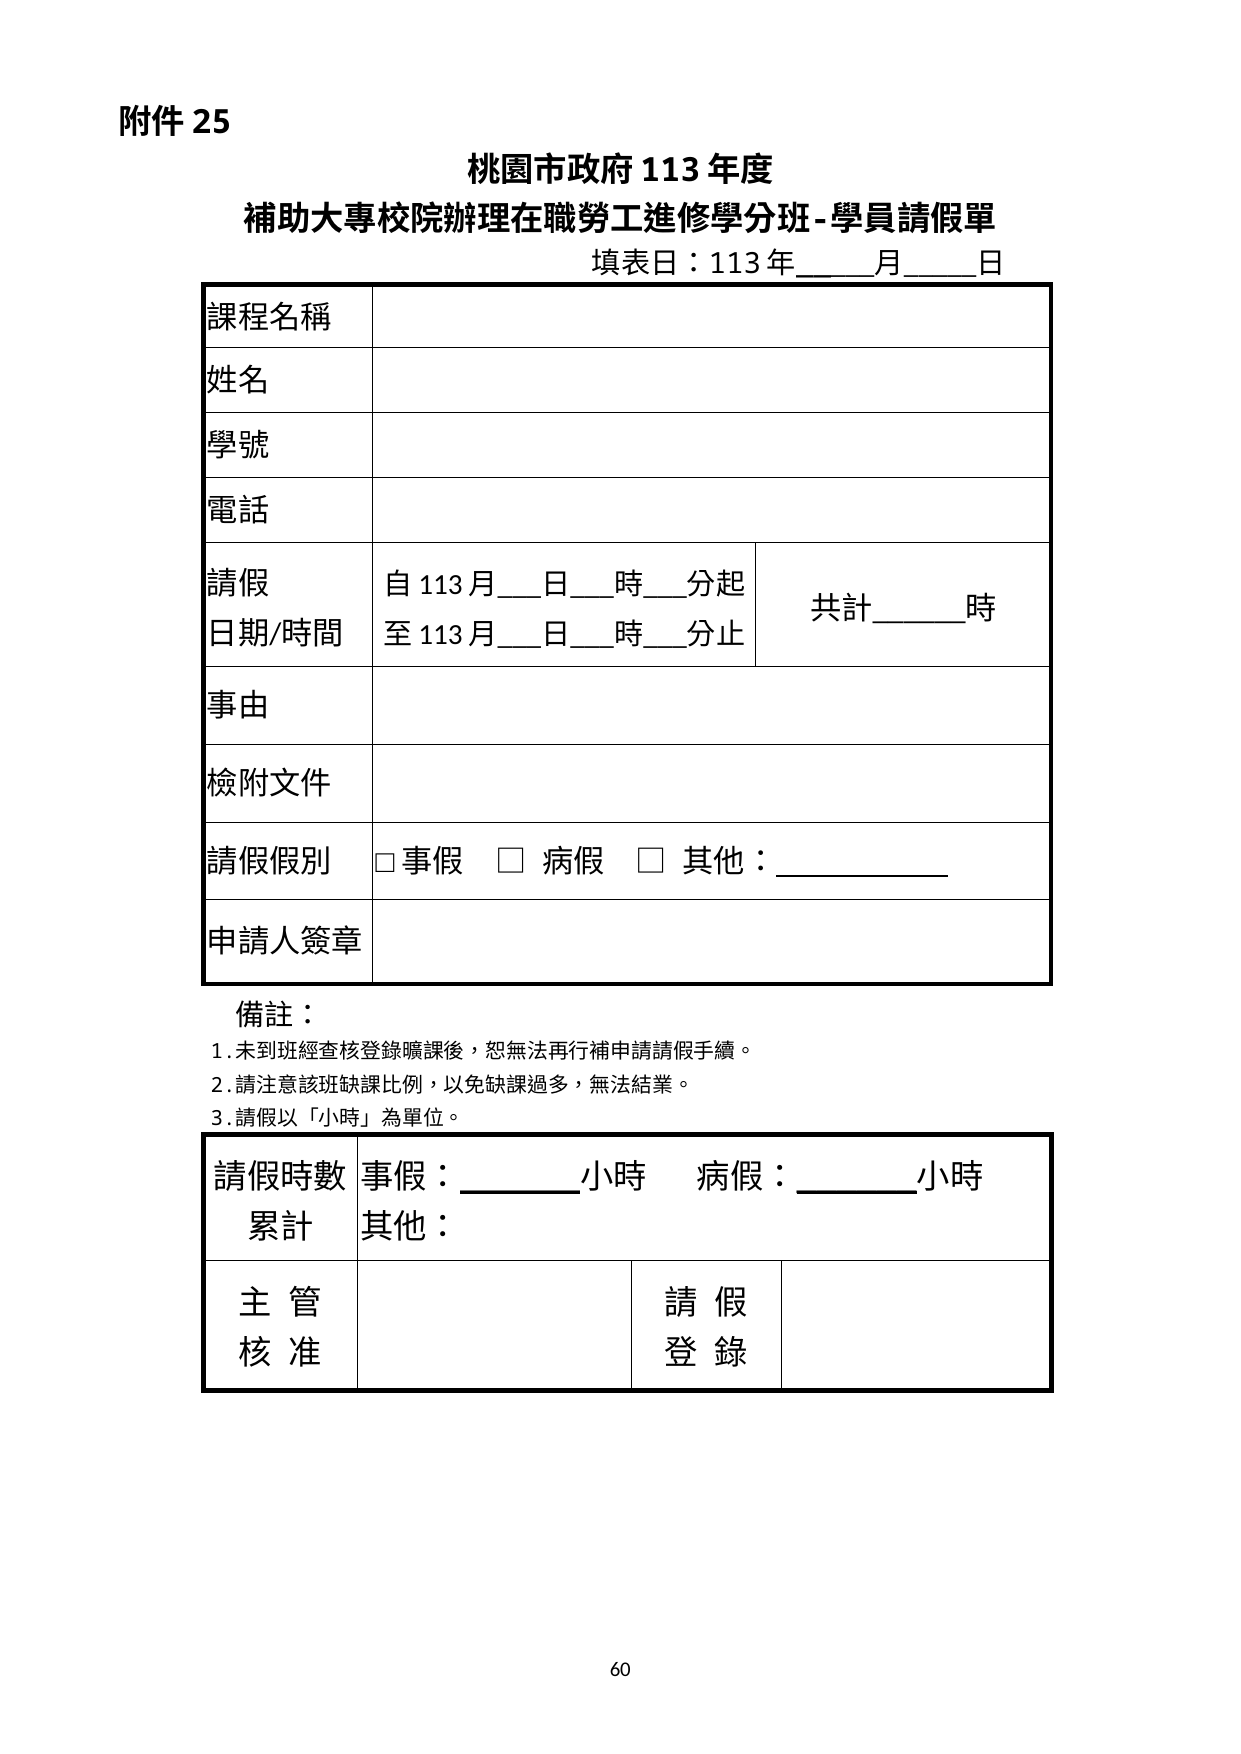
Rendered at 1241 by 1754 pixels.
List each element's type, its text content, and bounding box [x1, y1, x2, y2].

text 3.請假以「小時」為單位。 [118, 1099, 1122, 1132]
text 填表日：113年_____月_____日 [118, 240, 1005, 282]
table_cell [373, 900, 1049, 982]
text 附件25 [118, 94, 1122, 143]
table_cell 主 管 核 准 [206, 1261, 357, 1388]
table_cell 請假假別 [206, 823, 372, 899]
table_header [373, 287, 1049, 347]
text 1.未到班經查核登錄曠課後，恕無法再行補申請請假手續。 [118, 1032, 1122, 1066]
text 2.請注意該班缺課比例，以免缺課過多，無法結業。 [118, 1066, 1122, 1099]
table_cell [782, 1261, 1049, 1388]
table_header 請假時數累計 [206, 1137, 357, 1260]
table_header 事假：______小時 病假：______小時 其他： [358, 1137, 1049, 1260]
table_header 課程名稱 [206, 287, 372, 347]
text 補助大專校院辦理在職勞工進修學分班-學員請假單 [118, 191, 1122, 240]
table_cell 姓名 [206, 348, 372, 412]
table_cell [373, 348, 1049, 412]
table_cell [373, 413, 1049, 477]
table_cell 請 假 登 錄 [632, 1261, 781, 1388]
text 桃園市政府113年度 [118, 143, 1122, 191]
table_cell 電話 [206, 478, 372, 542]
table_cell 事由 [206, 667, 372, 744]
table_cell [373, 478, 1049, 542]
table_cell 自113月___日___時___分起 至113月___日___時___分止 [373, 543, 755, 666]
table_cell 請假 日期/時間 [206, 543, 372, 666]
table_cell [373, 745, 1049, 822]
text 備註： [118, 999, 1122, 1032]
table_cell 共計______時 [756, 543, 1049, 666]
table_cell 檢附文件 [206, 745, 372, 822]
table_cell □ 事假 □ 病假 □ 其他： [373, 823, 1049, 899]
table_cell [358, 1261, 631, 1388]
table_cell 學號 [206, 413, 372, 477]
table_cell 申請人簽章 [206, 900, 372, 982]
table_cell [373, 667, 1049, 744]
